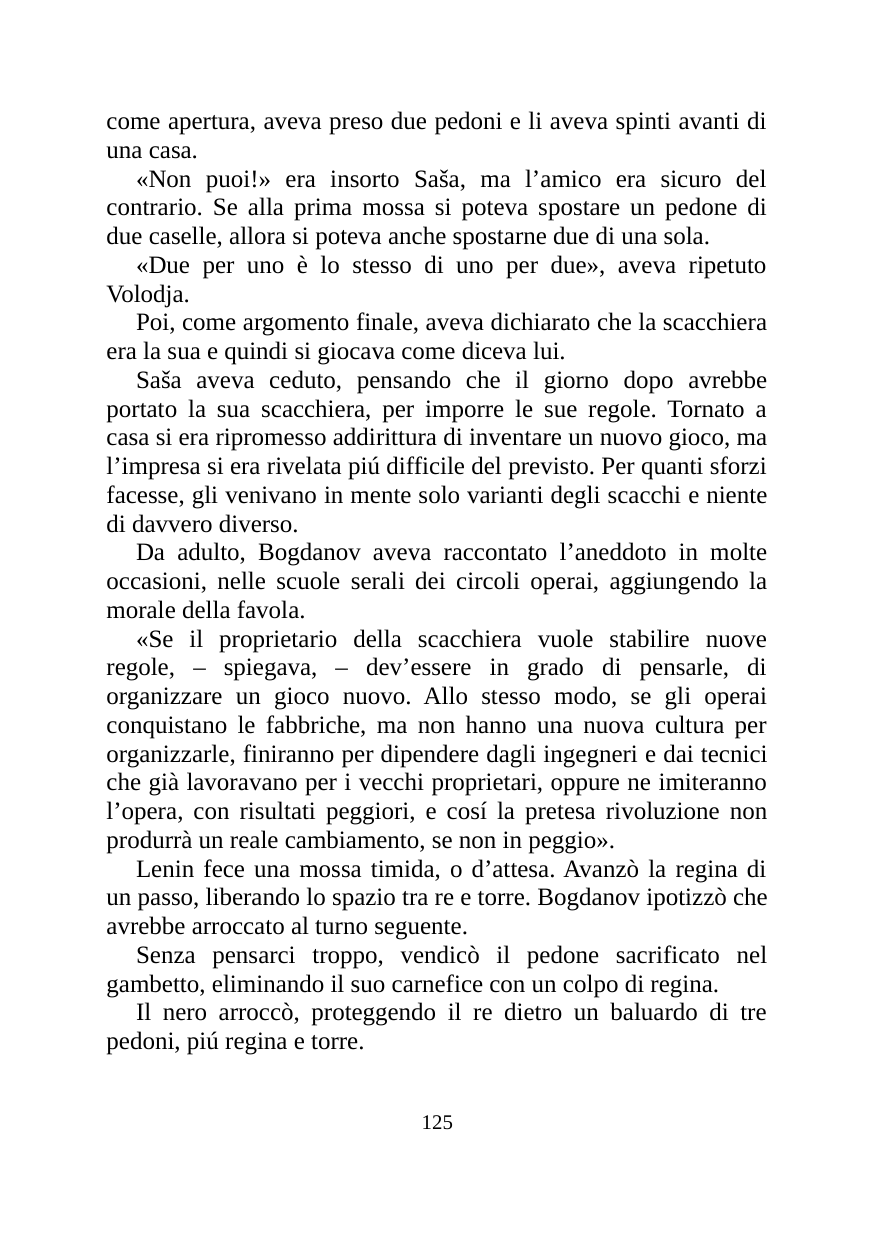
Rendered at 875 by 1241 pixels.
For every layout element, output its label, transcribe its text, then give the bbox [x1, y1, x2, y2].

text Lenin fece una mossa timida, o d’attesa. Avanzò la regina di un passo, liberando lo spazio tra re e torre. Bogdanov ipotizzò che avrebbe arroccato al turno seguente. [106, 854, 768, 940]
text «Se il proprietario della scacchiera vuole stabilire nuove regole, – spiegava, – dev’essere in grado di pensarle, di organizzare un gioco nuovo. Allo stesso modo, se gli operai conquistano le fabbriche, ma non hanno una nuova cultura per organizzarle, finiranno per dipendere dagli ingegneri e dai tecnici che già lavoravano per i vecchi proprietari, oppure ne imiteranno l’opera, con risultati peggiori, e cosí la pretesa rivoluzione non produrrà un reale cambiamento, se non in peggio». [106, 624, 768, 854]
text Saša aveva ceduto, pensando che il giorno dopo avrebbe portato la sua scacchiera, per imporre le sue regole. Tornato a casa si era ripromesso addirittura di inventare un nuovo gioco, ma l’impresa si era rivelata piú difficile del previsto. Per quanti sforzi facesse, gli venivano in mente solo varianti degli scacchi e niente di davvero diverso. [106, 365, 768, 537]
text Senza pensarci troppo, vendicò il pedone sacrificato nel gambetto, eliminando il suo carnefice con un colpo di regina. [106, 940, 768, 997]
text Il nero arroccò, proteggendo il re dietro un baluardo di tre pedoni, piú regina e torre. [106, 997, 768, 1055]
text «Due per uno è lo stesso di uno per due», aveva ripetuto Volodja. [106, 250, 768, 307]
text «Non puoi!» era insorto Saša, ma l’amico era sicuro del contrario. Se alla prima mossa si poteva spostare un pedone di due caselle, allora si poteva anche spostarne due di una sola. [106, 164, 768, 250]
text Poi, come argomento finale, aveva dichiarato che la scacchiera era la sua e quindi si giocava come diceva lui. [106, 307, 768, 365]
text come apertura, aveva preso due pedoni e li aveva spinti avanti di una casa. [106, 106, 768, 164]
text Da adulto, Bogdanov aveva raccontato l’aneddoto in molte occasioni, nelle scuole serali dei circoli operai, aggiungendo la morale della favola. [106, 537, 768, 624]
